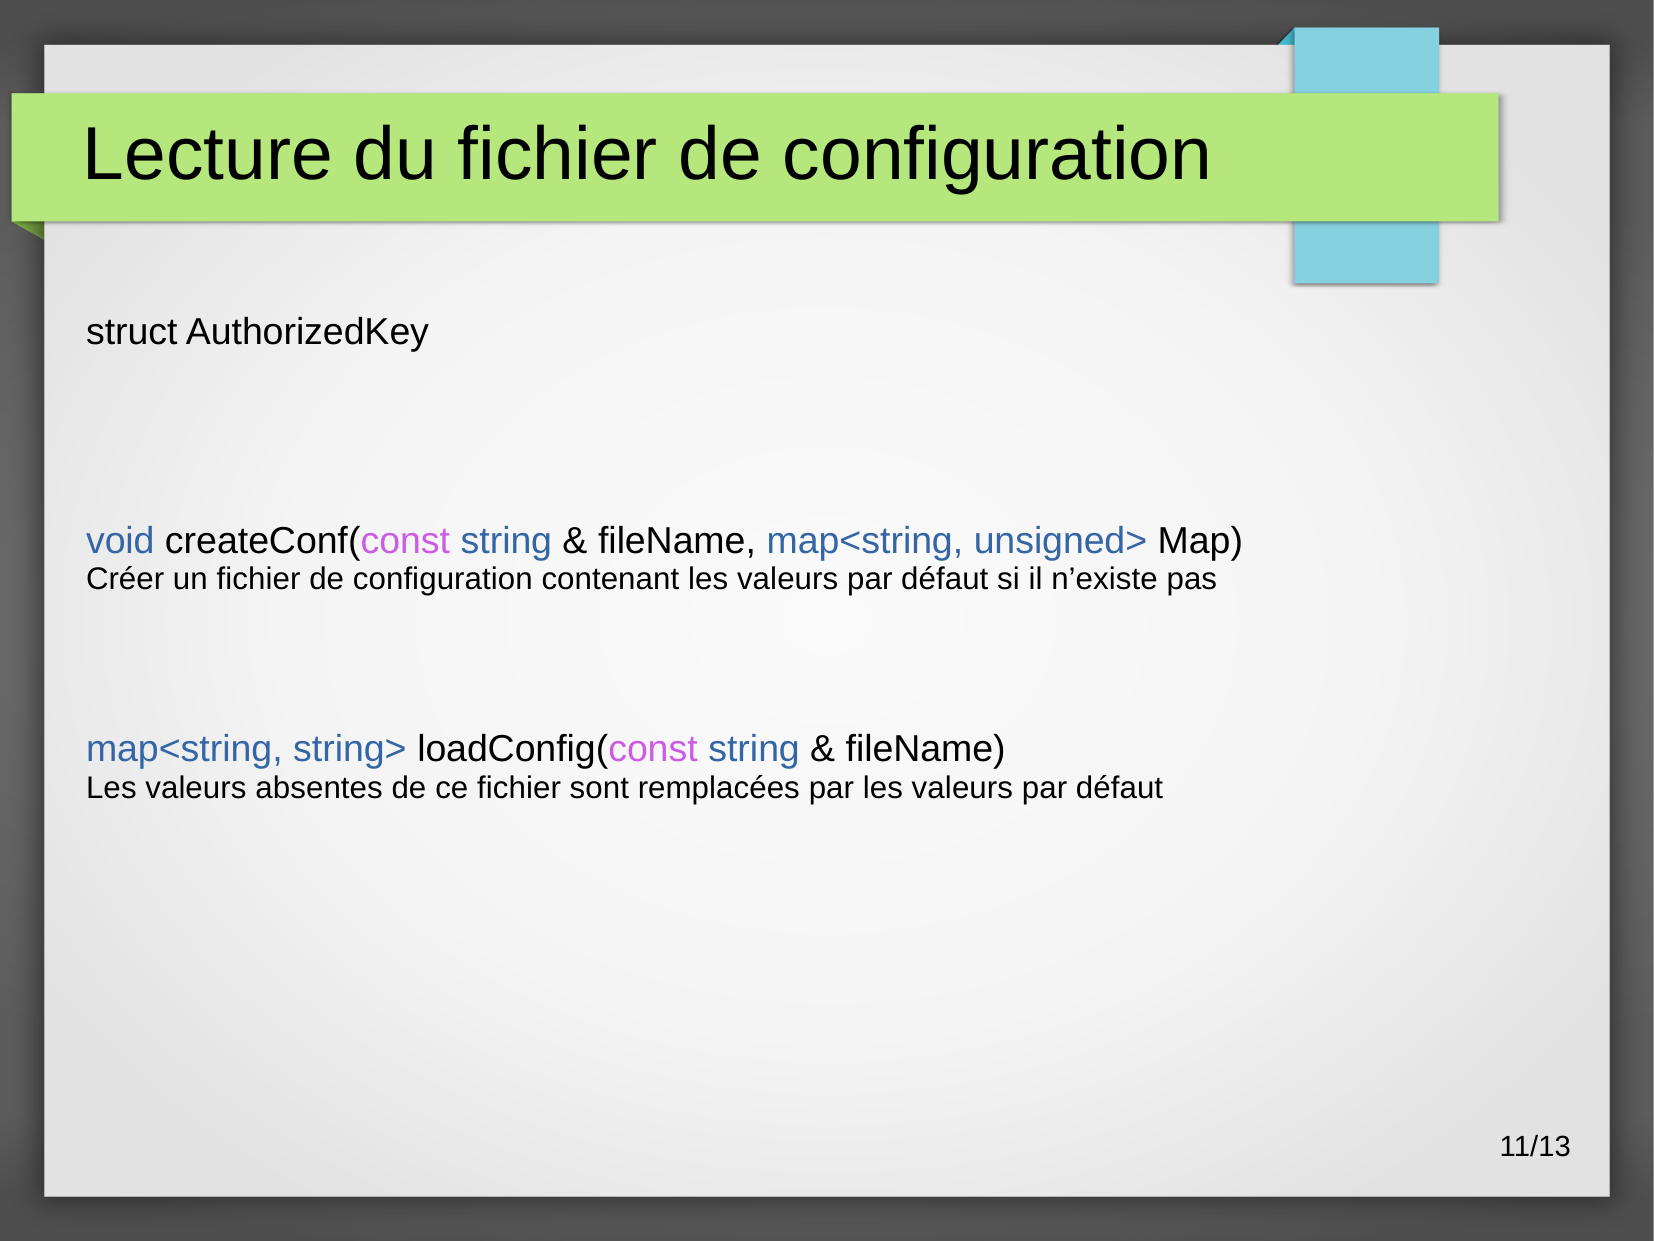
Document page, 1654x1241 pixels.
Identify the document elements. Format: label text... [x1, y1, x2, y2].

picture [0, 0, 1654, 1241]
text_box struct AuthorizedKey [71, 302, 508, 362]
text_box void createConf(const string & fileName, map<string, unsigned> Map) Créer un fichier de configuration contenant les valeurs par défaut si il n’existe pas [71, 511, 1434, 607]
title Lecture du fichier de configuration [82, 66, 1441, 241]
text_box map<string, string> loadConfig(const string & fileName) Les valeurs absentes de ce fichier sont remplacées par les valeurs par défaut [71, 720, 1316, 816]
